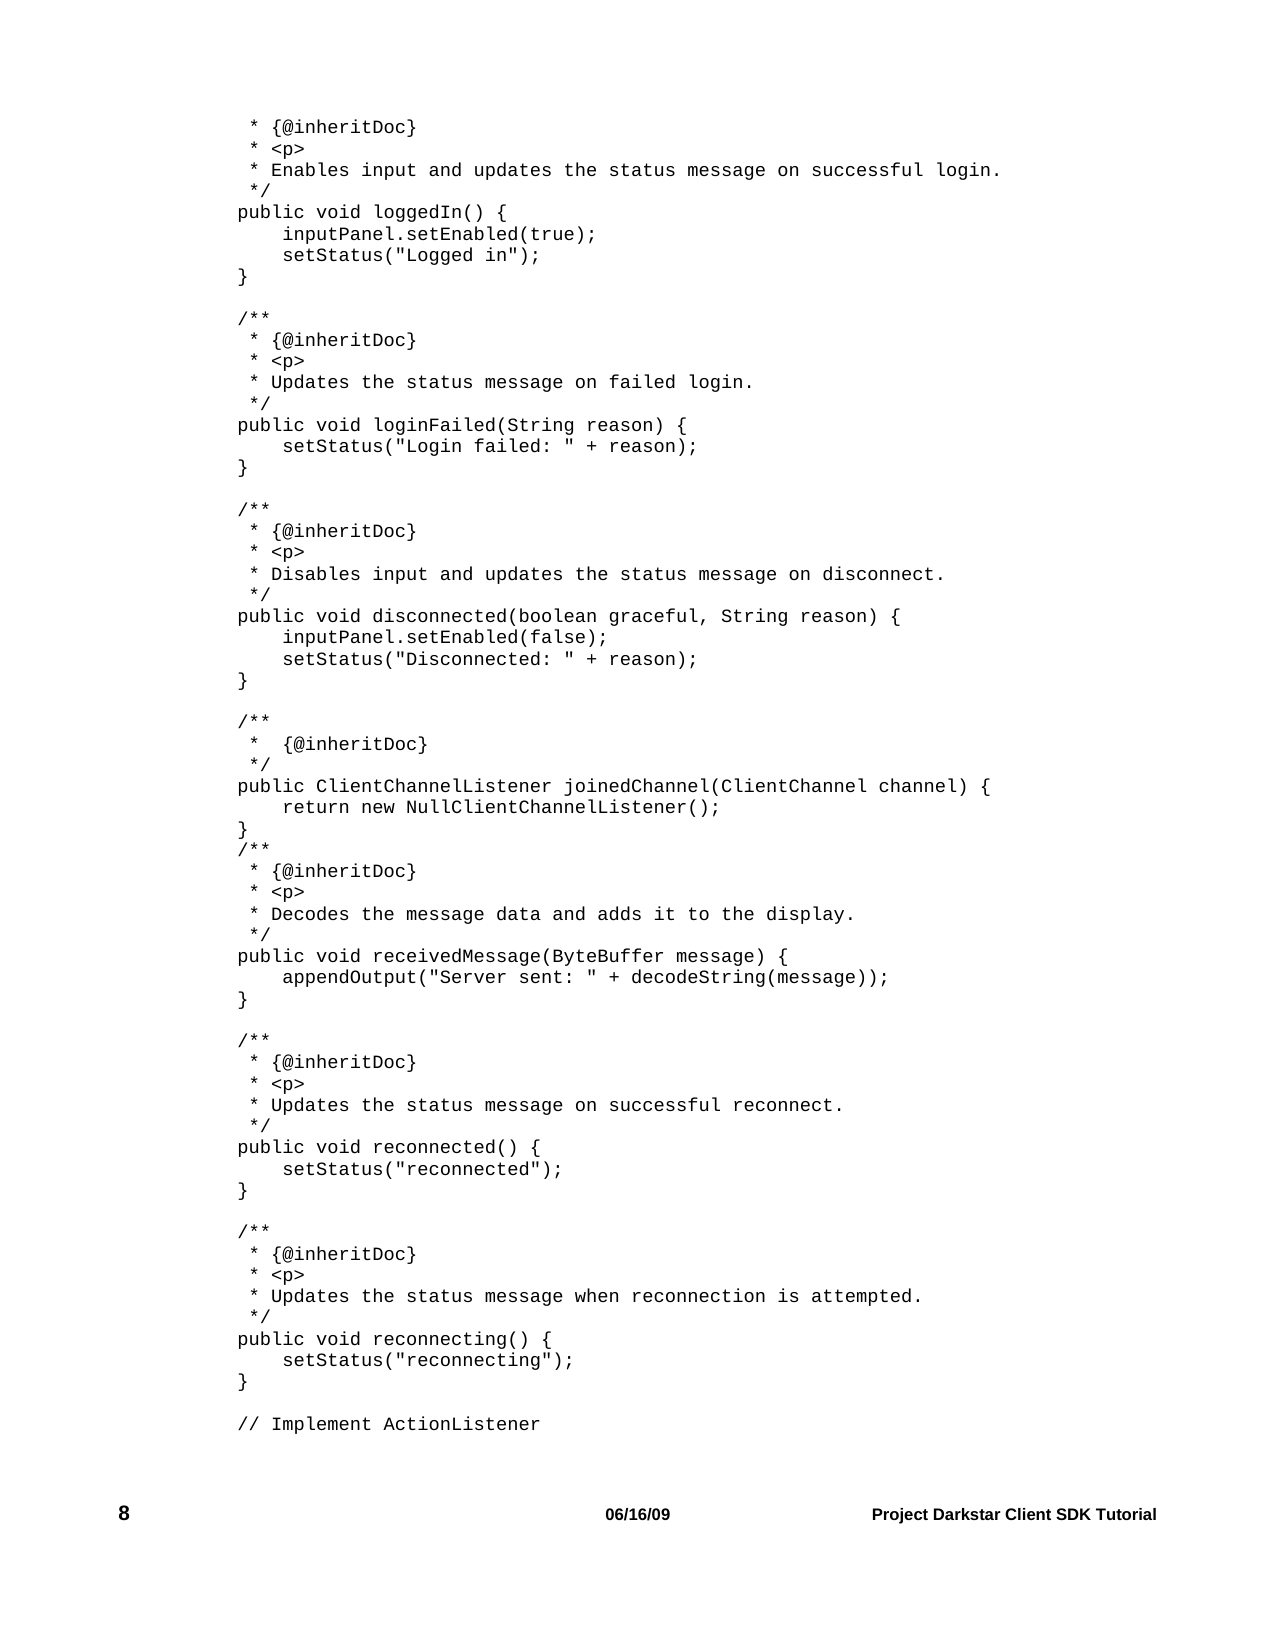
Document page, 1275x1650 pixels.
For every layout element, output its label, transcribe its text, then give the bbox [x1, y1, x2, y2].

text setStatus("Disconnected: " + reason); [192, 649, 1098, 671]
text setStatus("Login failed: " + reason); [192, 437, 1098, 458]
text * Decodes the message data and adds it to the display. [192, 904, 1098, 926]
text /** [192, 713, 1098, 734]
text // Implement ActionListener [192, 1414, 1098, 1436]
text * {@inheritDoc} [192, 522, 1098, 543]
text setStatus("reconnected"); [192, 1159, 1098, 1181]
text public void reconnecting() { [192, 1329, 1098, 1351]
text * {@inheritDoc} [192, 1244, 1098, 1266]
text */ [192, 926, 1098, 947]
text public void loginFailed(String reason) { [192, 416, 1098, 437]
text /** [192, 501, 1098, 522]
text public void receivedMessage(ByteBuffer message) { [192, 947, 1098, 968]
text * Updates the status message on successful reconnect. [192, 1096, 1098, 1117]
text public void reconnected() { [192, 1138, 1098, 1159]
text } [192, 989, 1098, 1011]
text } [192, 819, 1098, 841]
text * <p> [192, 1074, 1098, 1096]
text */ [192, 182, 1098, 203]
text inputPanel.setEnabled(true); [192, 224, 1098, 246]
text * <p> [192, 883, 1098, 904]
text * {@inheritDoc} [192, 118, 1098, 139]
text } [192, 1372, 1098, 1393]
text * Disables input and updates the status message on disconnect. [192, 564, 1098, 586]
text */ [192, 756, 1098, 777]
text public void loggedIn() { [192, 203, 1098, 224]
text } [192, 671, 1098, 692]
text } [192, 1181, 1098, 1202]
text * <p> [192, 139, 1098, 161]
text * {@inheritDoc} [192, 734, 1098, 756]
text */ [192, 1308, 1098, 1329]
text * <p> [192, 352, 1098, 373]
text setStatus("Logged in"); [192, 246, 1098, 267]
text } [192, 458, 1098, 479]
text /** [192, 309, 1098, 331]
text appendOutput("Server sent: " + decodeString(message)); [192, 968, 1098, 989]
text } [192, 267, 1098, 288]
text * <p> [192, 543, 1098, 564]
text public void disconnected(boolean graceful, String reason) { [192, 607, 1098, 628]
text * {@inheritDoc} [192, 331, 1098, 352]
text * {@inheritDoc} [192, 1053, 1098, 1074]
text */ [192, 1117, 1098, 1138]
text * {@inheritDoc} [192, 862, 1098, 883]
text /** [192, 841, 1098, 862]
text * <p> [192, 1266, 1098, 1287]
text * Enables input and updates the status message on successful login. [192, 161, 1098, 182]
text * Updates the status message on failed login. [192, 373, 1098, 394]
text return new NullClientChannelListener(); [192, 798, 1098, 819]
text */ [192, 586, 1098, 607]
text inputPanel.setEnabled(false); [192, 628, 1098, 649]
text /** [192, 1223, 1098, 1244]
text public ClientChannelListener joinedChannel(ClientChannel channel) { [192, 777, 1098, 798]
text /** [192, 1032, 1098, 1053]
text */ [192, 394, 1098, 416]
text * Updates the status message when reconnection is attempted. [192, 1287, 1098, 1308]
text setStatus("reconnecting"); [192, 1351, 1098, 1372]
